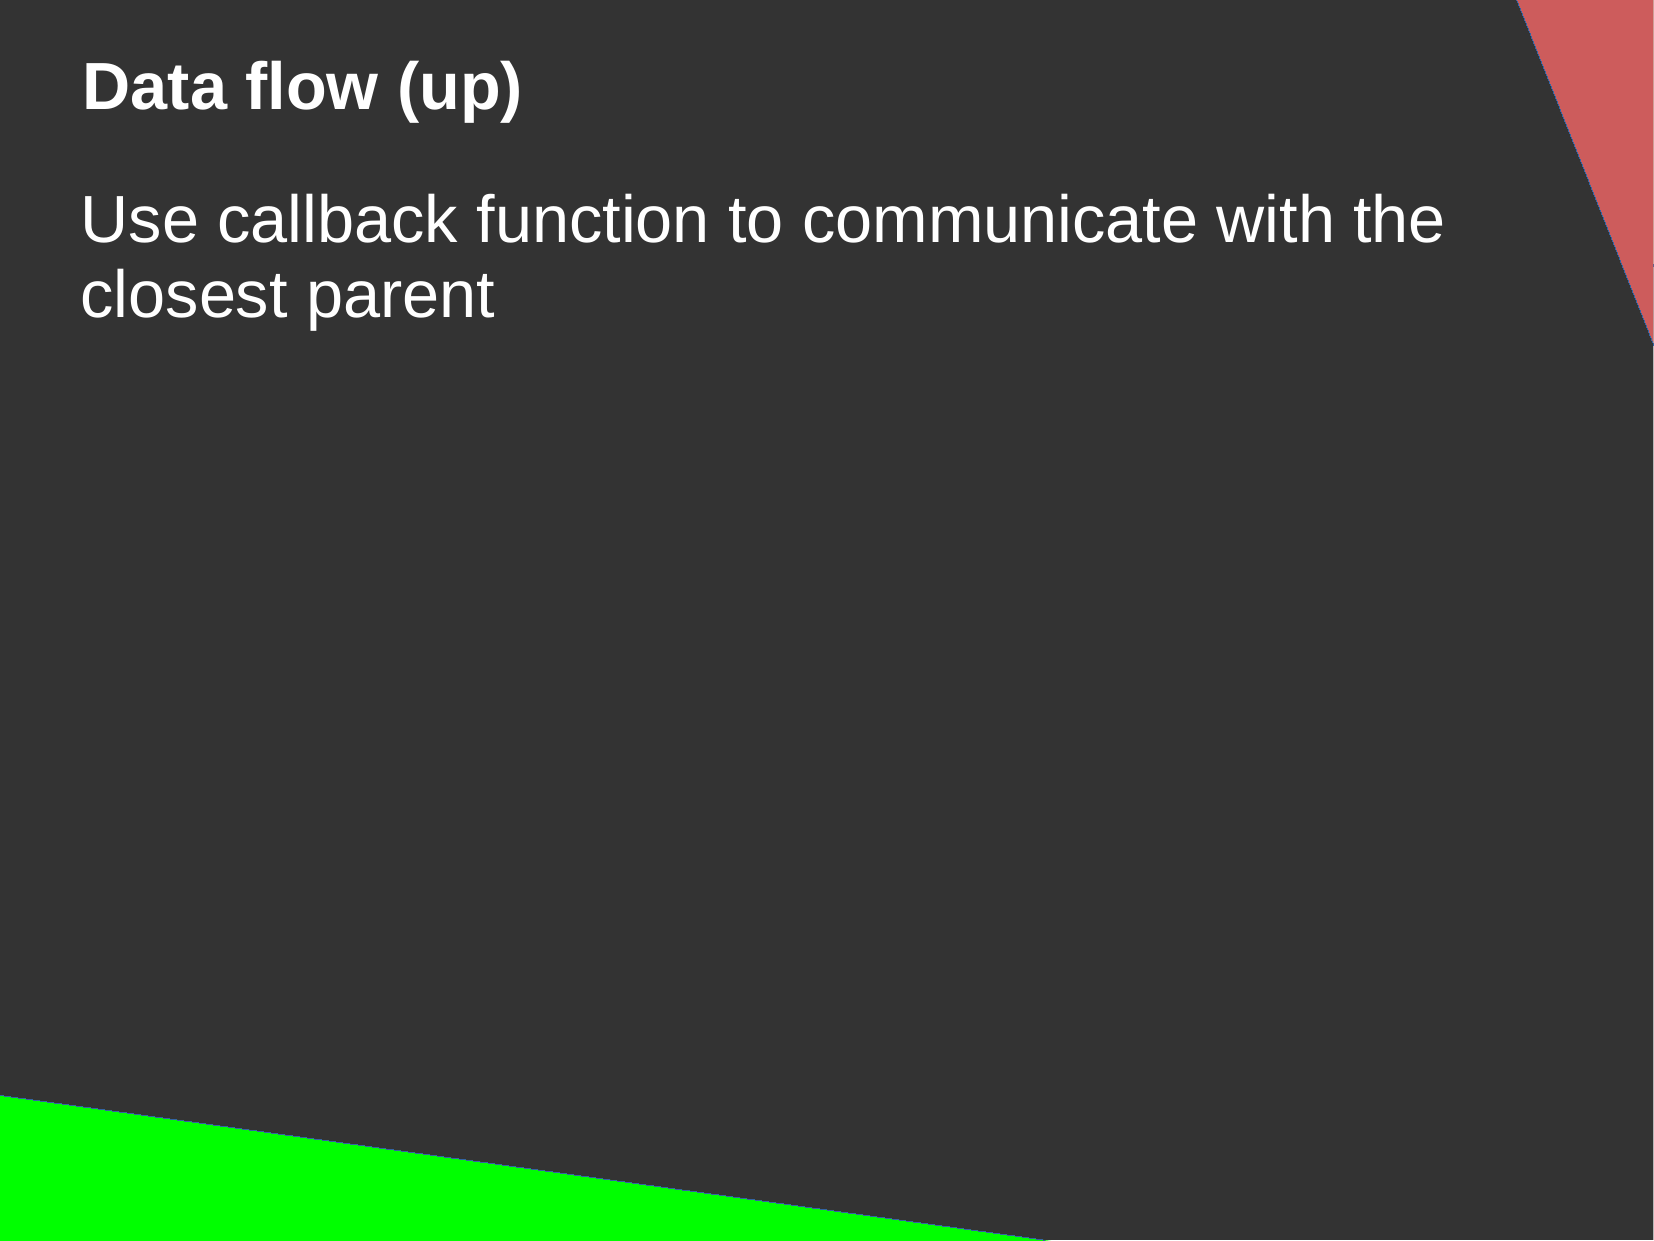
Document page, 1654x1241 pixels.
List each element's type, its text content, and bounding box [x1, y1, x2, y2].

text_box [0, 1095, 1052, 1241]
title Data flow (up) [82, 49, 1111, 125]
title Use callback function to communicate with the closest parent [80, 182, 1653, 650]
text_box [1516, 0, 1654, 346]
